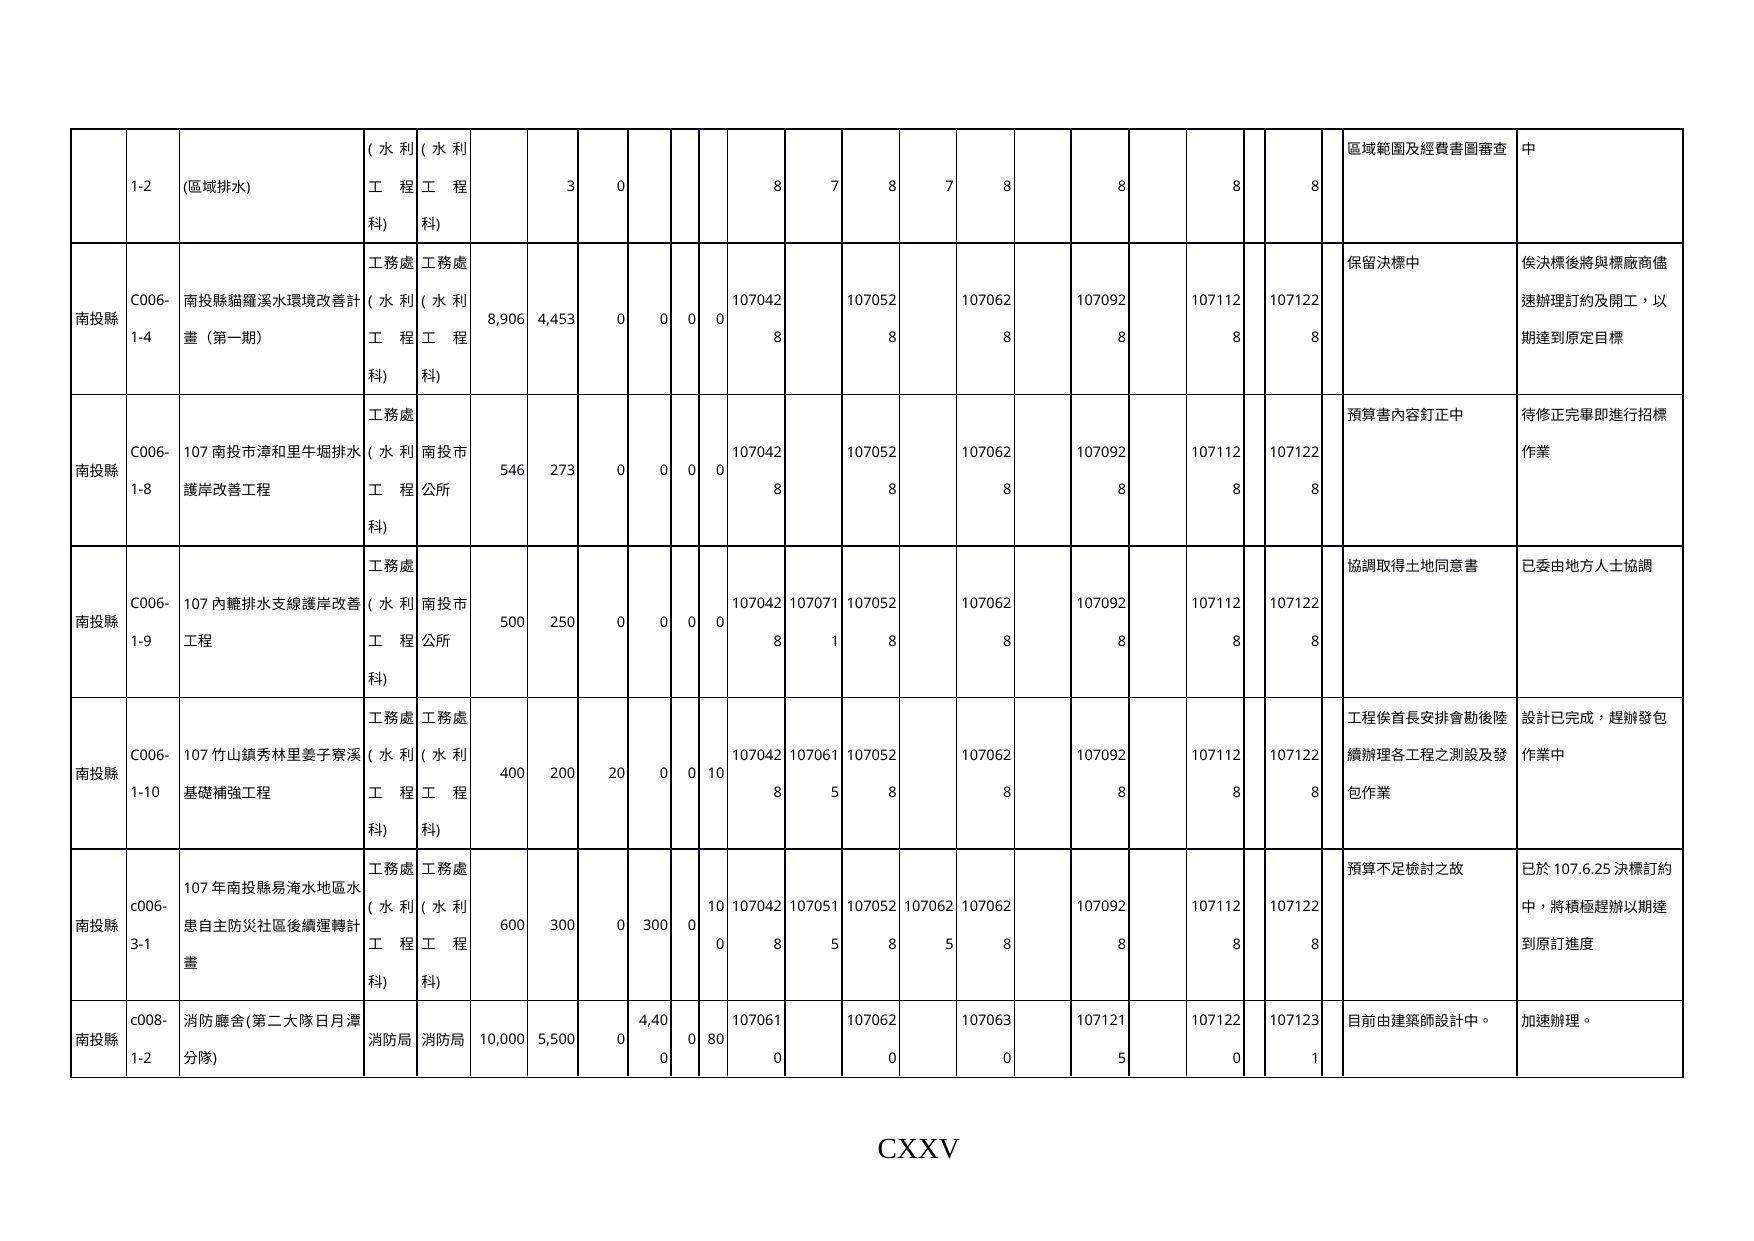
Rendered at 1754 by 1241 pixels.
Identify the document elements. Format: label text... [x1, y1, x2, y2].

table_cell 1070928 [1072, 395, 1128, 545]
table_cell [1015, 1001, 1070, 1076]
table_cell 1070528 [843, 244, 899, 393]
table_cell 1071220 [1187, 1001, 1243, 1076]
table_cell 消防廳舍(第二大隊日月潭分隊) [180, 1001, 363, 1076]
table_cell (水利工程科) [365, 130, 416, 242]
table_cell c006-3-1 [127, 850, 179, 1000]
table_cell 10,000 [471, 1001, 527, 1076]
table_cell 500 [471, 547, 527, 697]
table_cell 1070428 [728, 395, 784, 545]
table_cell 加速辦理。 [1518, 1001, 1682, 1076]
table_cell [1245, 850, 1264, 1000]
table_cell [672, 130, 698, 242]
table_cell 工務處(水利工程科) [365, 395, 416, 545]
table_cell 1070928 [1072, 850, 1128, 1000]
table_cell 工務處(水利工程科) [365, 547, 416, 697]
table_cell 消防局 [365, 1001, 416, 1076]
table_cell [900, 1001, 956, 1076]
table_cell [900, 244, 956, 393]
table_cell [1323, 698, 1342, 848]
table_cell [1130, 547, 1186, 697]
table_cell [900, 395, 956, 545]
table_cell 1070428 [728, 244, 784, 393]
table_cell 0 [629, 244, 670, 393]
table_cell 8 [1072, 130, 1128, 242]
table_cell 中 [1518, 130, 1682, 242]
table_cell 0 [672, 395, 698, 545]
table_cell [1245, 130, 1264, 242]
table_cell [1245, 244, 1264, 393]
table_cell 1071215 [1072, 1001, 1128, 1076]
table_cell 南投市公所 [418, 395, 470, 545]
table_cell 0 [672, 244, 698, 393]
table_cell [1323, 850, 1342, 1000]
table_cell 1070528 [843, 850, 899, 1000]
table_cell [1015, 130, 1070, 242]
table_cell [1323, 1001, 1342, 1076]
table_cell 200 [528, 698, 577, 848]
table_cell 工務處(水利工程科) [365, 850, 416, 1000]
table_cell 8 [1187, 130, 1243, 242]
table_cell 工務處(水利工程科) [418, 244, 470, 393]
table_cell [1323, 130, 1342, 242]
table_cell 1-2 [127, 130, 179, 242]
table_cell 1070428 [728, 547, 784, 697]
table_cell 0 [672, 1001, 698, 1076]
table_cell 1070428 [728, 698, 784, 848]
table_cell 1070628 [957, 698, 1014, 848]
table_cell 1071228 [1266, 547, 1321, 697]
table_cell [1015, 547, 1070, 697]
table_cell [900, 698, 956, 848]
table_cell 0 [579, 850, 627, 1000]
table_cell 8 [843, 130, 899, 242]
table_cell 8 [957, 130, 1014, 242]
table_cell 南投縣 [72, 850, 126, 1000]
table_cell 工程俟首長安排會勘後陸續辦理各工程之測設及發包作業 [1344, 698, 1516, 848]
table_cell 10 [700, 698, 727, 848]
table_cell [1245, 395, 1264, 545]
table_cell [1245, 547, 1264, 697]
table_cell 1070528 [843, 547, 899, 697]
table_cell 0 [579, 130, 627, 242]
table_cell 南投縣 [72, 1001, 126, 1076]
table_cell 設計已完成，趕辦發包作業中 [1518, 698, 1682, 848]
table_cell 工務處(水利工程科) [365, 698, 416, 848]
table_cell 預算書內容釘正中 [1344, 395, 1516, 545]
table_cell 1070528 [843, 395, 899, 545]
table_cell 3 [528, 130, 577, 242]
table_cell C006-1-8 [127, 395, 179, 545]
table_cell 1070625 [900, 850, 956, 1000]
table_cell 7 [786, 130, 841, 242]
table_cell 區域範圍及經費書圖審查 [1344, 130, 1516, 242]
table_cell [1015, 244, 1070, 393]
table_cell 0 [579, 1001, 627, 1076]
table_cell 目前由建築師設計中。 [1344, 1001, 1516, 1076]
table_cell 273 [528, 395, 577, 545]
table_cell 1071228 [1266, 395, 1321, 545]
table_cell [1130, 130, 1186, 242]
table_cell 0 [672, 698, 698, 848]
table_cell 1071231 [1266, 1001, 1321, 1076]
table_cell [629, 130, 670, 242]
table_cell [1245, 698, 1264, 848]
table_cell 4,453 [528, 244, 577, 393]
table_cell 1070428 [728, 850, 784, 1000]
table_cell 1070928 [1072, 547, 1128, 697]
table_cell 0 [700, 244, 727, 393]
table_cell 250 [528, 547, 577, 697]
table_cell 1071128 [1187, 850, 1243, 1000]
table_cell 0 [700, 547, 727, 697]
table_cell 107內轆排水支線護岸改善工程 [180, 547, 363, 697]
table_cell 1070528 [843, 698, 899, 848]
table_cell 南投縣貓羅溪水環境改善計畫（第一期） [180, 244, 363, 393]
table_cell [900, 547, 956, 697]
table_cell 南投縣 [72, 698, 126, 848]
table_cell 1070928 [1072, 244, 1128, 393]
table_cell 1071128 [1187, 395, 1243, 545]
table_cell C006-1-9 [127, 547, 179, 697]
table_cell 協調取得土地同意書 [1344, 547, 1516, 697]
table_cell [1323, 547, 1342, 697]
table_cell 南投縣 [72, 395, 126, 545]
table_cell [1130, 698, 1186, 848]
table_cell [1130, 395, 1186, 545]
table_cell 1070628 [957, 395, 1014, 545]
table_cell 107年南投縣易淹水地區水患自主防災社區後續運轉計畫 [180, 850, 363, 1000]
table_cell [1130, 1001, 1186, 1076]
table_cell 0 [579, 244, 627, 393]
table_cell 1070628 [957, 244, 1014, 393]
table_cell 保留決標中 [1344, 244, 1516, 393]
table_cell 546 [471, 395, 527, 545]
table_cell 0 [579, 395, 627, 545]
table_cell 100 [700, 850, 727, 1000]
table_cell 工務處(水利工程科) [418, 850, 470, 1000]
table_cell 1070628 [957, 547, 1014, 697]
table_cell 已於107.6.25決標訂約中，將積極趕辦以期達到原訂進度 [1518, 850, 1682, 1000]
table_cell 預算不足檢討之故 [1344, 850, 1516, 1000]
table_cell 南投縣 [72, 547, 126, 697]
table_cell 300 [528, 850, 577, 1000]
table_cell [1015, 698, 1070, 848]
table_cell [1323, 244, 1342, 393]
table_cell 400 [471, 698, 527, 848]
table_cell 80 [700, 1001, 727, 1076]
table_cell [1015, 395, 1070, 545]
table_cell 已委由地方人士協調 [1518, 547, 1682, 697]
table_cell 0 [629, 698, 670, 848]
table_cell 俟決標後將與標廠商儘速辦理訂約及開工，以期達到原定目標 [1518, 244, 1682, 393]
table_cell [471, 130, 527, 242]
table_cell C006-1-10 [127, 698, 179, 848]
table_cell [1323, 395, 1342, 545]
table_cell 7 [900, 130, 956, 242]
table_cell (區域排水) [180, 130, 363, 242]
table_cell 消防局 [418, 1001, 470, 1076]
table_cell 300 [629, 850, 670, 1000]
table_cell 1070711 [786, 547, 841, 697]
table_cell 南投縣 [72, 244, 126, 393]
table_cell 1071228 [1266, 244, 1321, 393]
table_cell 待修正完畢即進行招標作業 [1518, 395, 1682, 545]
table_cell 0 [672, 850, 698, 1000]
table_cell 5,500 [528, 1001, 577, 1076]
table_cell 4,400 [629, 1001, 670, 1076]
table_cell 1071128 [1187, 547, 1243, 697]
table_cell 8 [728, 130, 784, 242]
table_cell [1130, 850, 1186, 1000]
table_cell 1070620 [843, 1001, 899, 1076]
table_cell [1245, 1001, 1264, 1076]
table_cell [786, 395, 841, 545]
table_cell 0 [629, 547, 670, 697]
table_cell 20 [579, 698, 627, 848]
table_cell 1071228 [1266, 698, 1321, 848]
table_cell [1130, 244, 1186, 393]
table_cell 1070615 [786, 698, 841, 848]
table_cell 工務處(水利工程科) [418, 698, 470, 848]
table_cell 1071228 [1266, 850, 1321, 1000]
table_cell 107竹山鎮秀林里姜子寮溪基礎補強工程 [180, 698, 363, 848]
table_cell 1070610 [728, 1001, 784, 1076]
table_cell [700, 130, 727, 242]
table_cell 1071128 [1187, 698, 1243, 848]
table_cell 1071128 [1187, 244, 1243, 393]
table_cell 0 [700, 395, 727, 545]
table_cell 107南投市漳和里牛堀排水護岸改善工程 [180, 395, 363, 545]
table_cell 8,906 [471, 244, 527, 393]
table_cell 0 [672, 547, 698, 697]
table_cell [1015, 850, 1070, 1000]
table_cell c008-1-2 [127, 1001, 179, 1076]
table_cell 600 [471, 850, 527, 1000]
table_cell 0 [579, 547, 627, 697]
table_cell 1070628 [957, 850, 1014, 1000]
table_cell C006-1-4 [127, 244, 179, 393]
table_cell (水利工程科) [418, 130, 470, 242]
table_cell 1070928 [1072, 698, 1128, 848]
table_cell 8 [1266, 130, 1321, 242]
table_cell [72, 130, 126, 242]
table_cell 0 [629, 395, 670, 545]
table_cell 1070515 [786, 850, 841, 1000]
table_cell 工務處(水利工程科) [365, 244, 416, 393]
table_cell 南投市公所 [418, 547, 470, 697]
table_cell [786, 1001, 841, 1076]
table_cell 1070630 [957, 1001, 1014, 1076]
table_cell [786, 244, 841, 393]
